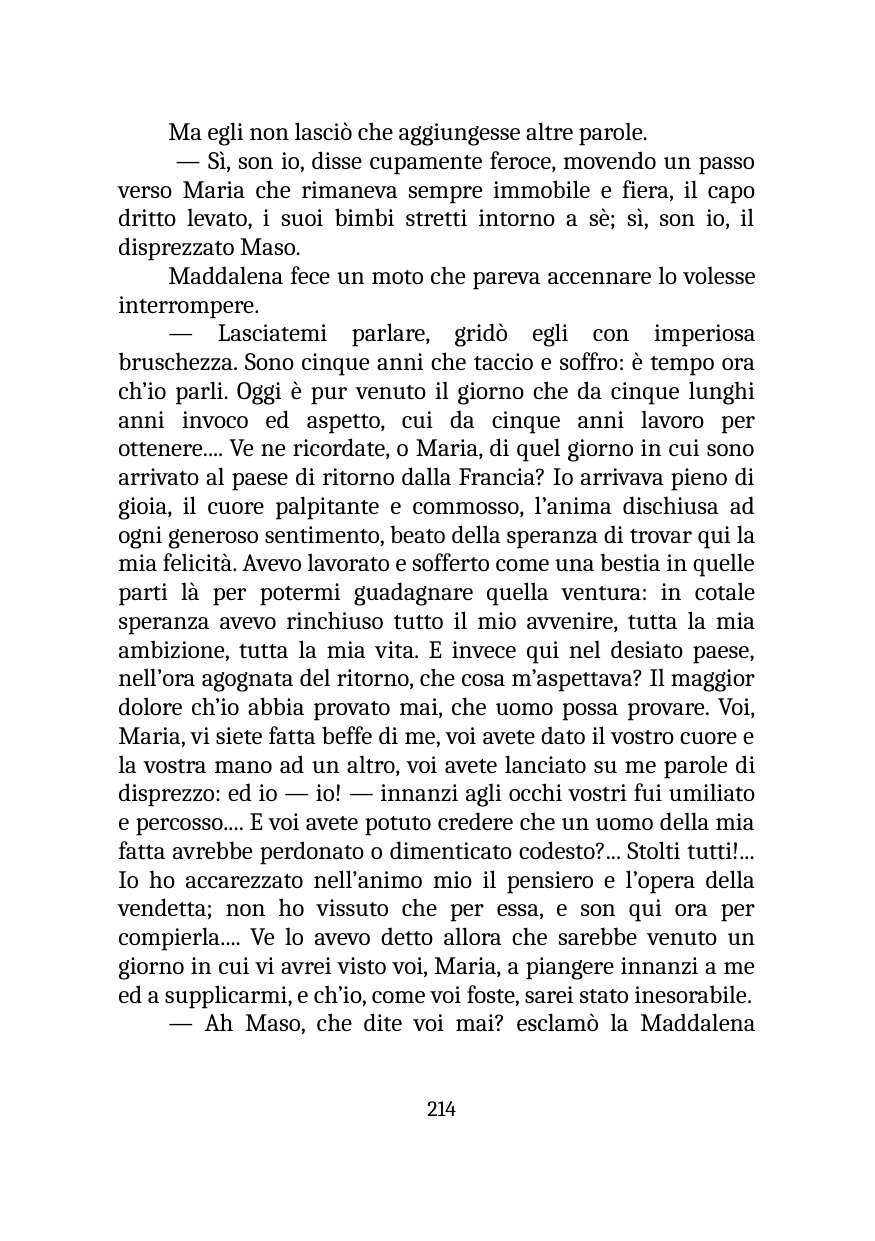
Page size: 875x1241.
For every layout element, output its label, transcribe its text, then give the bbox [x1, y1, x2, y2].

text — Ah Maso, che dite voi mai? esclamò la Maddalena [118, 1009, 756, 1038]
text Ma egli non lasciò che aggiungesse altre parole. [118, 118, 756, 147]
text — Sì, son io, disse cupamente feroce, movendo un passo verso Maria che rimaneva sempre immobile e fiera, il capo dritto levato, i suoi bimbi stretti intorno a sè; sì, son io, il disprezzato Maso. [118, 147, 756, 262]
text Maddalena fece un moto che pareva accennare lo volesse interrompere. [118, 262, 756, 319]
text — Lasciatemi parlare, gridò egli con imperiosa bruschezza. Sono cinque anni che taccio e soffro: è tempo ora ch’io parli. Oggi è pur venuto il giorno che da cinque lunghi anni invoco ed aspetto, cui da cinque anni lavoro per ottenere.... Ve ne ricordate, o Maria, di quel giorno in cui sono arrivato al paese di ritorno dalla Francia? Io arrivava pieno di gioia, il cuore palpitante e commosso, l’anima dischiusa ad ogni generoso sentimento, beato della speranza di trovar qui la mia felicità. Avevo lavorato e sofferto come una bestia in quelle parti là per potermi guadagnare quella ventura: in cotale speranza avevo rinchiuso tutto il mio avvenire, tutta la mia ambizione, tutta la mia vita. E invece qui nel desiato paese, nell’ora agognata del ritorno, che cosa m’aspettava? Il maggior dolore ch’io abbia provato mai, che uomo possa provare. Voi, Maria, vi siete fatta beffe di me, voi avete dato il vostro cuore e la vostra mano ad un altro, voi avete lanciato su me parole di disprezzo: ed io — io! — innanzi agli occhi vostri fui umiliato e percosso.... E voi avete potuto credere che un uomo della mia fatta avrebbe perdonato o dimenticato codesto?... Stolti tutti!... Io ho accarezzato nell’animo mio il pensiero e l’opera della vendetta; non ho vissuto che per essa, e son qui ora per compierla.... Ve lo avevo detto allora che sarebbe venuto un giorno in cui vi avrei visto voi, Maria, a piangere innanzi a me ed a supplicarmi, e ch’io, come voi foste, sarei stato inesorabile. [118, 319, 756, 1009]
